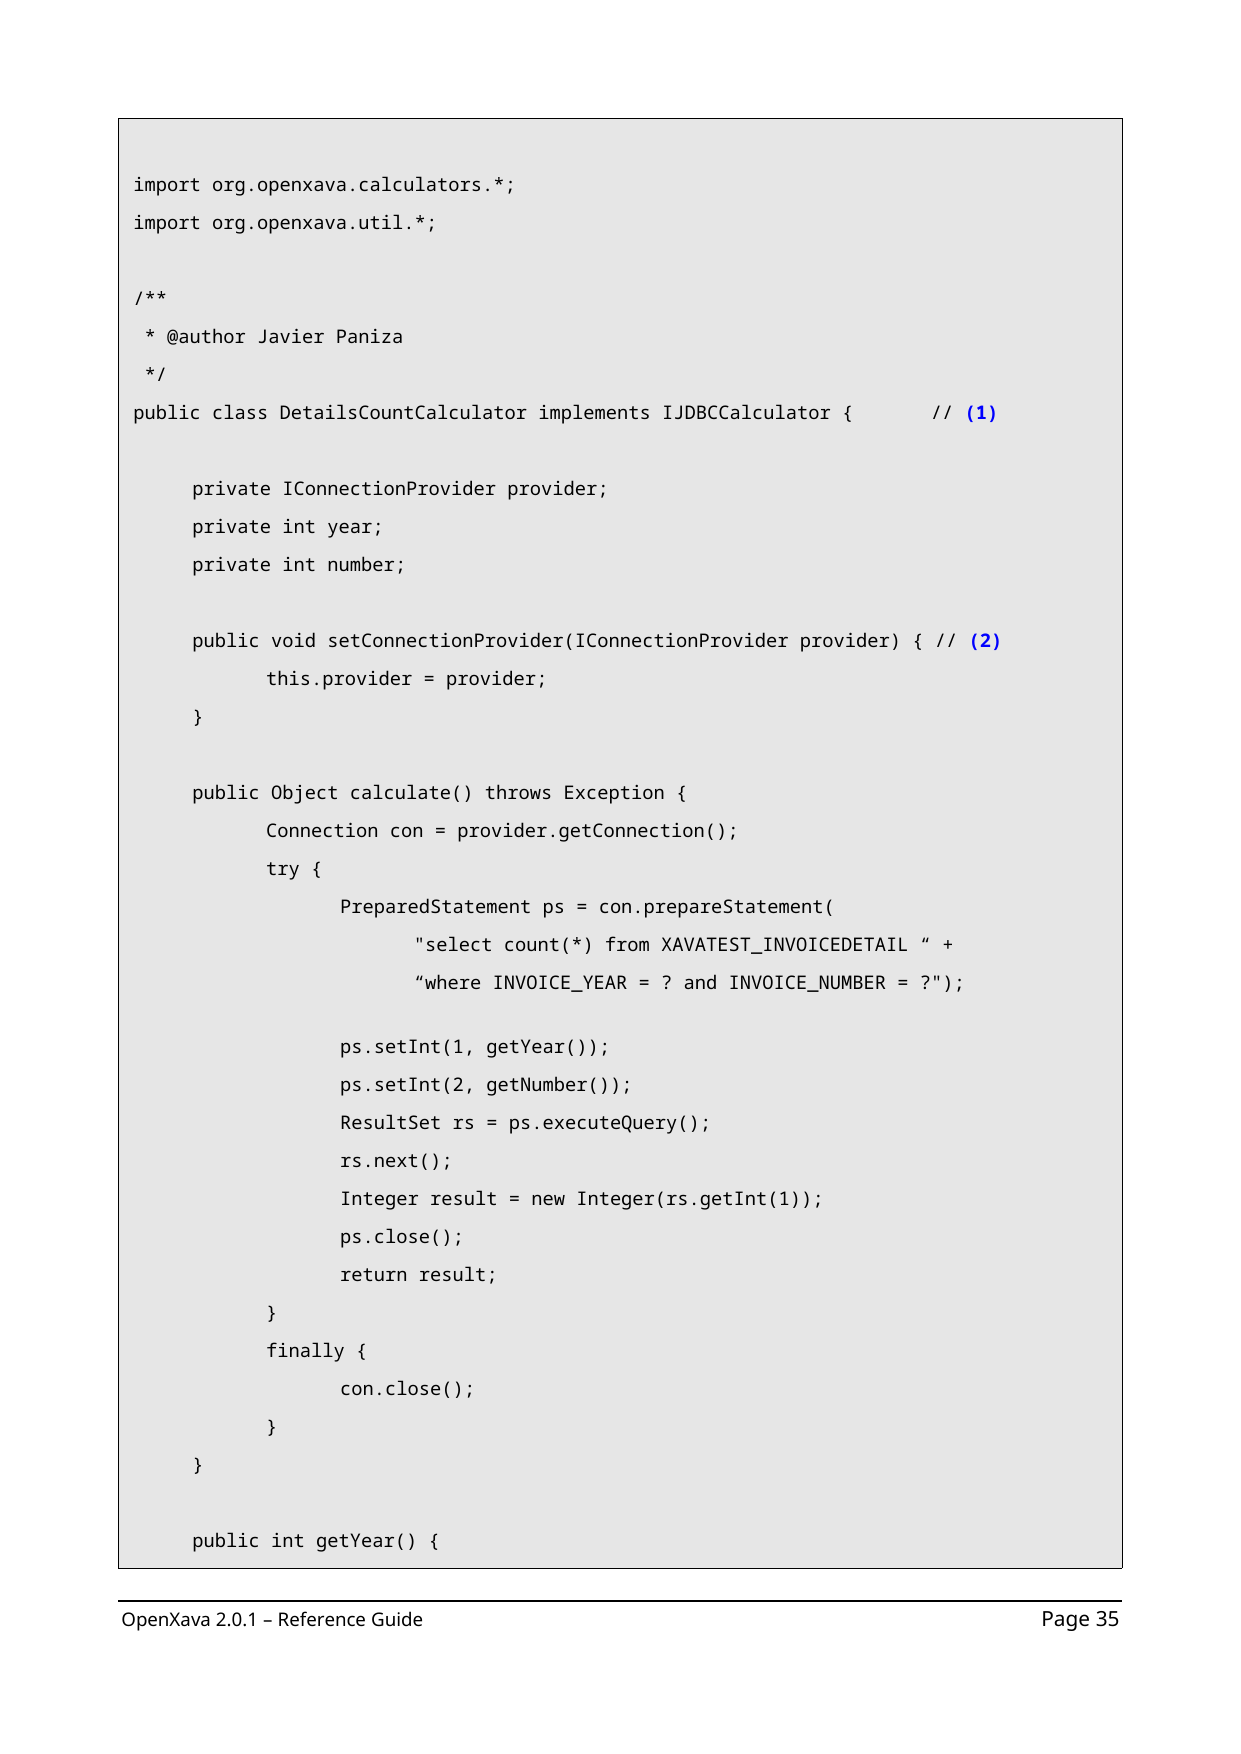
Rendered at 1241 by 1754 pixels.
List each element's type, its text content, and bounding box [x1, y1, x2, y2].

text } [119, 1398, 1122, 1436]
text } [119, 1436, 1122, 1474]
text "select count(*) from XAVATEST_INVOICEDETAIL “ + [119, 917, 1122, 954]
text */ [119, 346, 1122, 384]
text “where INVOICE_YEAR = ? and INVOICE_NUMBER = ?"); [119, 954, 1122, 1018]
text } [119, 688, 1122, 726]
text private int year; [119, 498, 1122, 536]
text ResultSet rs = ps.executeQuery(); [119, 1094, 1122, 1132]
text ps.setInt(1, getYear()); [119, 1018, 1122, 1056]
text public void setConnectionProvider(IConnectionProvider provider) { // (2) [119, 612, 1122, 650]
text ps.setInt(2, getNumber()); [119, 1056, 1122, 1094]
text import org.openxava.calculators.*; [119, 156, 1122, 194]
text PreparedStatement ps = con.prepareStatement( [119, 878, 1122, 917]
text import org.openxava.util.*; [119, 194, 1122, 232]
text public int getYear() { [119, 1512, 1122, 1568]
text Connection con = provider.getConnection(); [119, 802, 1122, 841]
text rs.next(); [119, 1132, 1122, 1170]
text public class DetailsCountCalculator implements IJDBCCalculator { // (1) [119, 384, 1122, 422]
text Integer result = new Integer(rs.getInt(1)); [119, 1170, 1122, 1208]
text } [119, 1284, 1122, 1322]
text finally { [119, 1322, 1122, 1360]
text private IConnectionProvider provider; [119, 460, 1122, 498]
text * @author Javier Paniza [119, 308, 1122, 346]
text private int number; [119, 536, 1122, 574]
text try { [119, 841, 1122, 878]
text return result; [119, 1246, 1122, 1284]
text this.provider = provider; [119, 650, 1122, 688]
text public Object calculate() throws Exception { [119, 764, 1122, 802]
text ps.close(); [119, 1208, 1122, 1246]
text /** [119, 270, 1122, 308]
text con.close(); [119, 1360, 1122, 1398]
